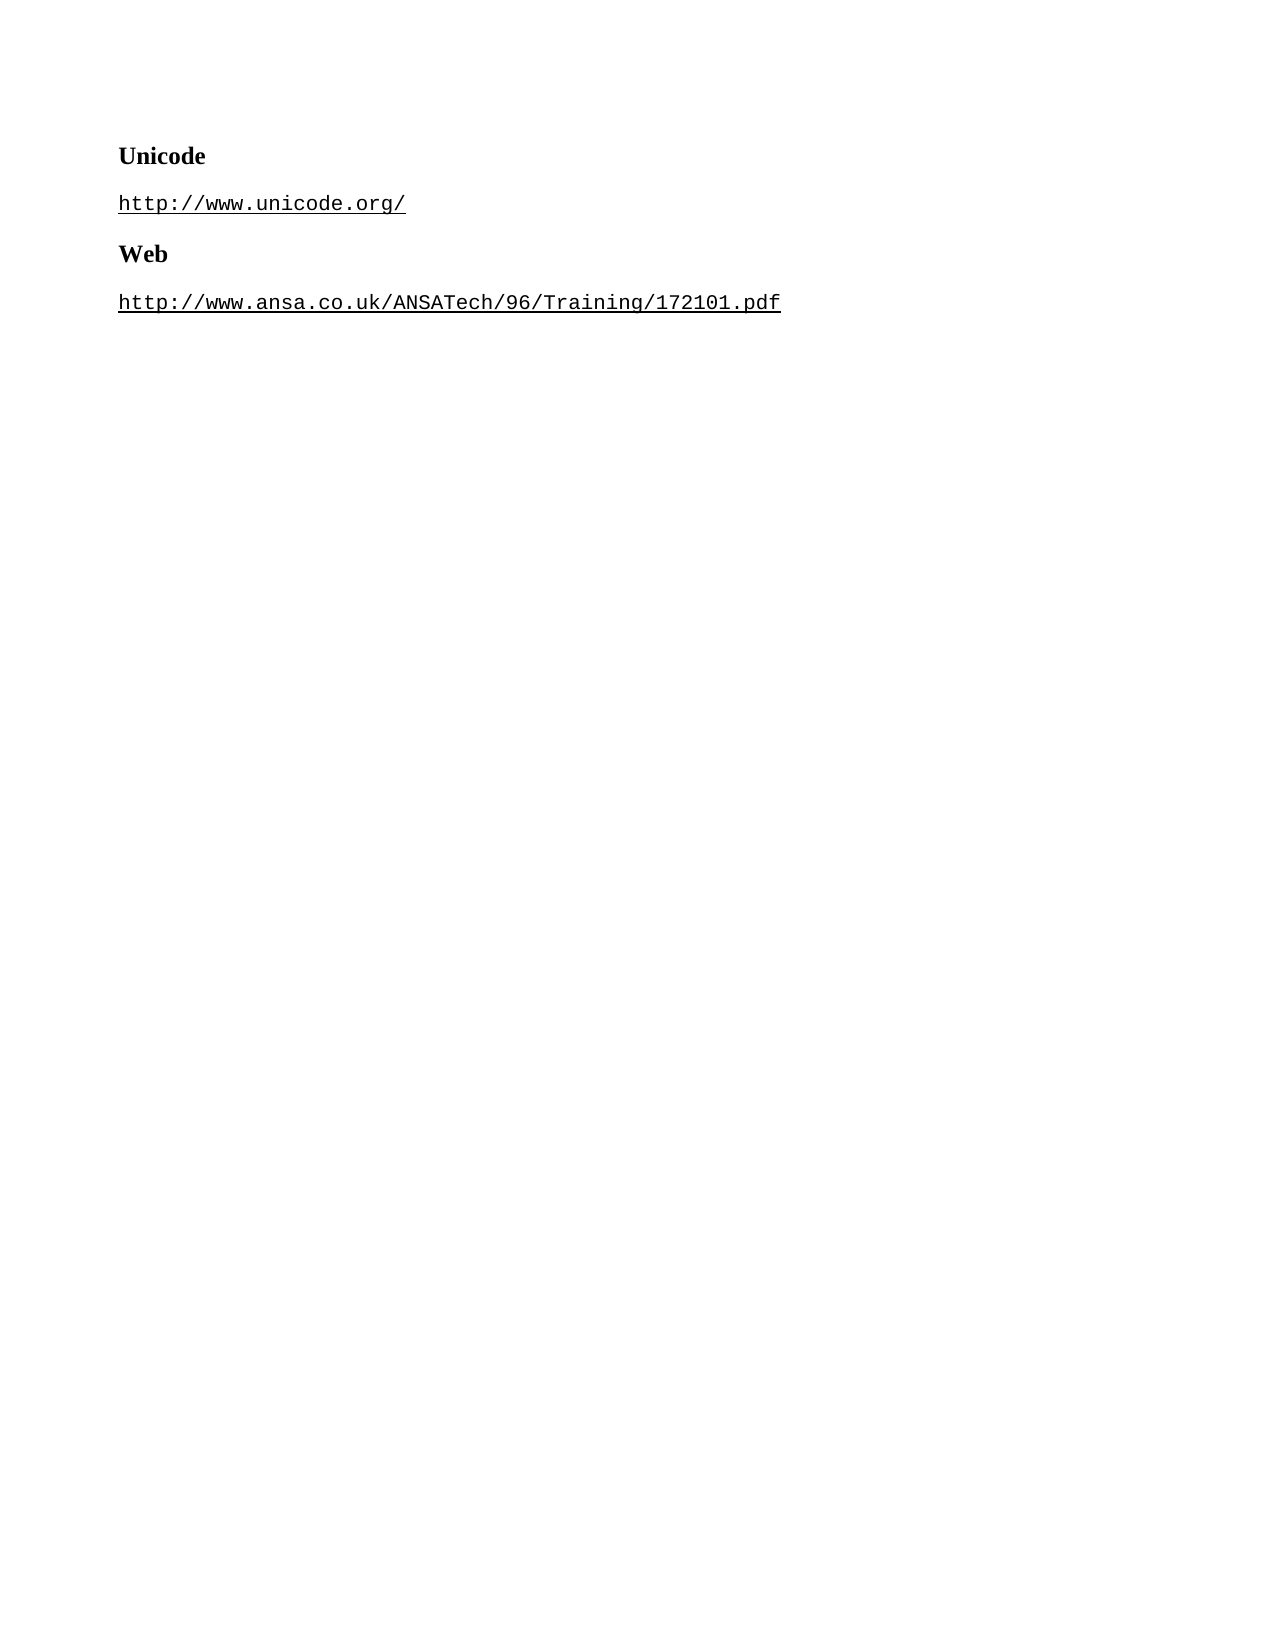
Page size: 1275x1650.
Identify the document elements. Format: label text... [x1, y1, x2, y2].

text http://www.unicode.org/ [118, 193, 1157, 217]
text http://www.ansa.co.uk/ANSATech/96/Training/172101.pdf [118, 292, 1157, 315]
text Unicode [118, 142, 1157, 169]
text Web [118, 240, 1157, 268]
